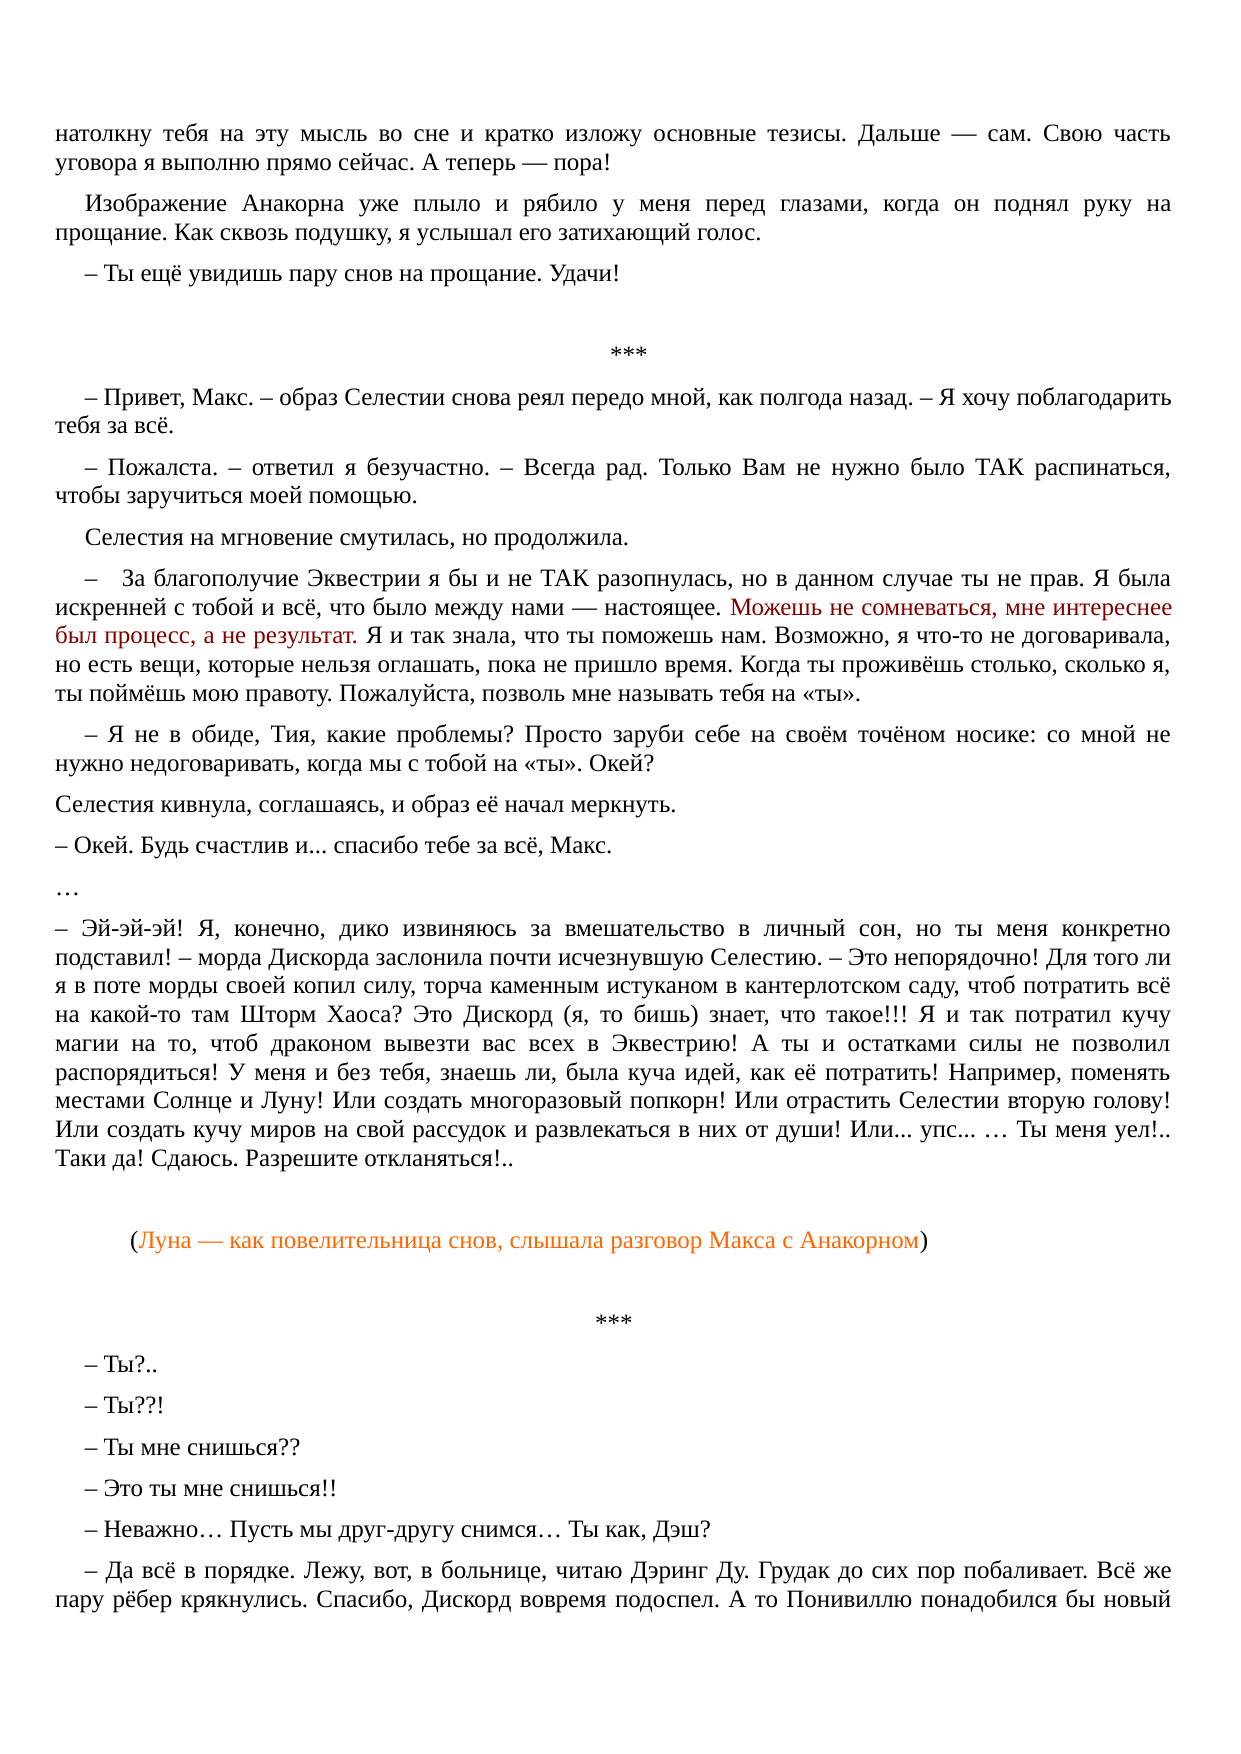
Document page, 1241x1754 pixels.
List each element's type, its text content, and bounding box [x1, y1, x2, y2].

text – Ты мне снишься?? [55, 1432, 1172, 1461]
text – Ты??! [55, 1391, 1172, 1419]
text *** [55, 1308, 1172, 1337]
text *** [55, 341, 1172, 369]
list (Луна — как повелительница снов, слышала разговор Макса с Анакорном) [92, 1226, 1172, 1254]
text … [55, 872, 1172, 901]
text – Ты ещё увидишь пару снов на прощание. Удачи! [55, 258, 1172, 287]
text – Пожалста. – ответил я безучастно. – Всегда рад. Только Вам не нужно было ТАК распинаться, чтобы заручиться моей помощью. [55, 452, 1172, 509]
text – Да всё в порядке. Лежу, вот, в больнице, читаю Дэринг Ду. Грудак до сих пор побаливает. Всё же пару рёбер крякнулись. Спасибо, Дискорд вовремя подоспел. А то Понивиллю понадобился бы новый [55, 1556, 1172, 1613]
text – Неважно… Пусть мы друг-другу снимся… Ты как, Дэш? [55, 1514, 1172, 1543]
text – Ты?.. [55, 1349, 1172, 1378]
text – Окей. Будь счастлив и... спасибо тебе за всё, Макс. [55, 831, 1172, 859]
text Селестия кивнула, соглашаясь, и образ её начал меркнуть. [55, 789, 1172, 818]
text Селестия на мгновение смутилась, но продолжила. [55, 522, 1172, 551]
text Изображение Анакорна уже плыло и рябило у меня перед глазами, когда он поднял руку на прощание. Как сквозь подушку, я услышал его затихающий голос. [55, 188, 1172, 246]
text – Эй-эй-эй! Я, конечно, дико извиняюсь за вмешательство в личный сон, но ты меня конкретно подставил! – морда Дискорда заслонила почти исчезнувшую Селестию. – Это непорядочно! Для того ли я в поте морды своей копил силу, торча каменным истуканом в кантерлотском саду, чтоб потратить всё на какой-то там Шторм Хаоса? Это Дискорд (я, то бишь) знает, что такое!!! Я и так потратил кучу магии на то, чтоб драконом вывезти вас всех в Эквестрию! А ты и остатками силы не позволил распорядиться! У меня и без тебя, знаешь ли, была куча идей, как её потратить! Например, поменять местами Солнце и Луну! Или создать многоразовый попкорн! Или отрастить Селестии вторую голову! Или создать кучу миров на свой рассудок и развлекаться в них от души! Или... упс... … Ты меня уел!.. Таки да! Сдаюсь. Разрешите откланяться!.. [55, 913, 1172, 1172]
text натолкну тебя на эту мысль во сне и кратко изложу основные тезисы. Дальше — сам. Свою часть уговора я выполню прямо сейчас. А теперь — пора! [55, 118, 1172, 176]
text – Это ты мне снишься!! [55, 1473, 1172, 1502]
text – За благополучие Эквестрии я бы и не ТАК разопнулась, но в данном случае ты не прав. Я была искренней с тобой и всё, что было между нами — настоящее. Можешь не сомневаться, мне интереснее был процесс, а не результат. Я и так знала, что ты поможешь нам. Возможно, я что-то не договаривала, но есть вещи, которые нельзя оглашать, пока не пришло время. Когда ты проживёшь столько, сколько я, ты поймёшь мою правоту. Пожалуйста, позволь мне называть тебя на «ты». [55, 563, 1172, 707]
text – Привет, Макс. – образ Селестии снова реял передо мной, как полгода назад. – Я хочу поблагодарить тебя за всё. [55, 382, 1172, 439]
text – Я не в обиде, Тия, какие проблемы? Просто заруби себе на своём точёном носике: со мной не нужно недоговаривать, когда мы с тобой на «ты». Окей? [55, 719, 1172, 777]
